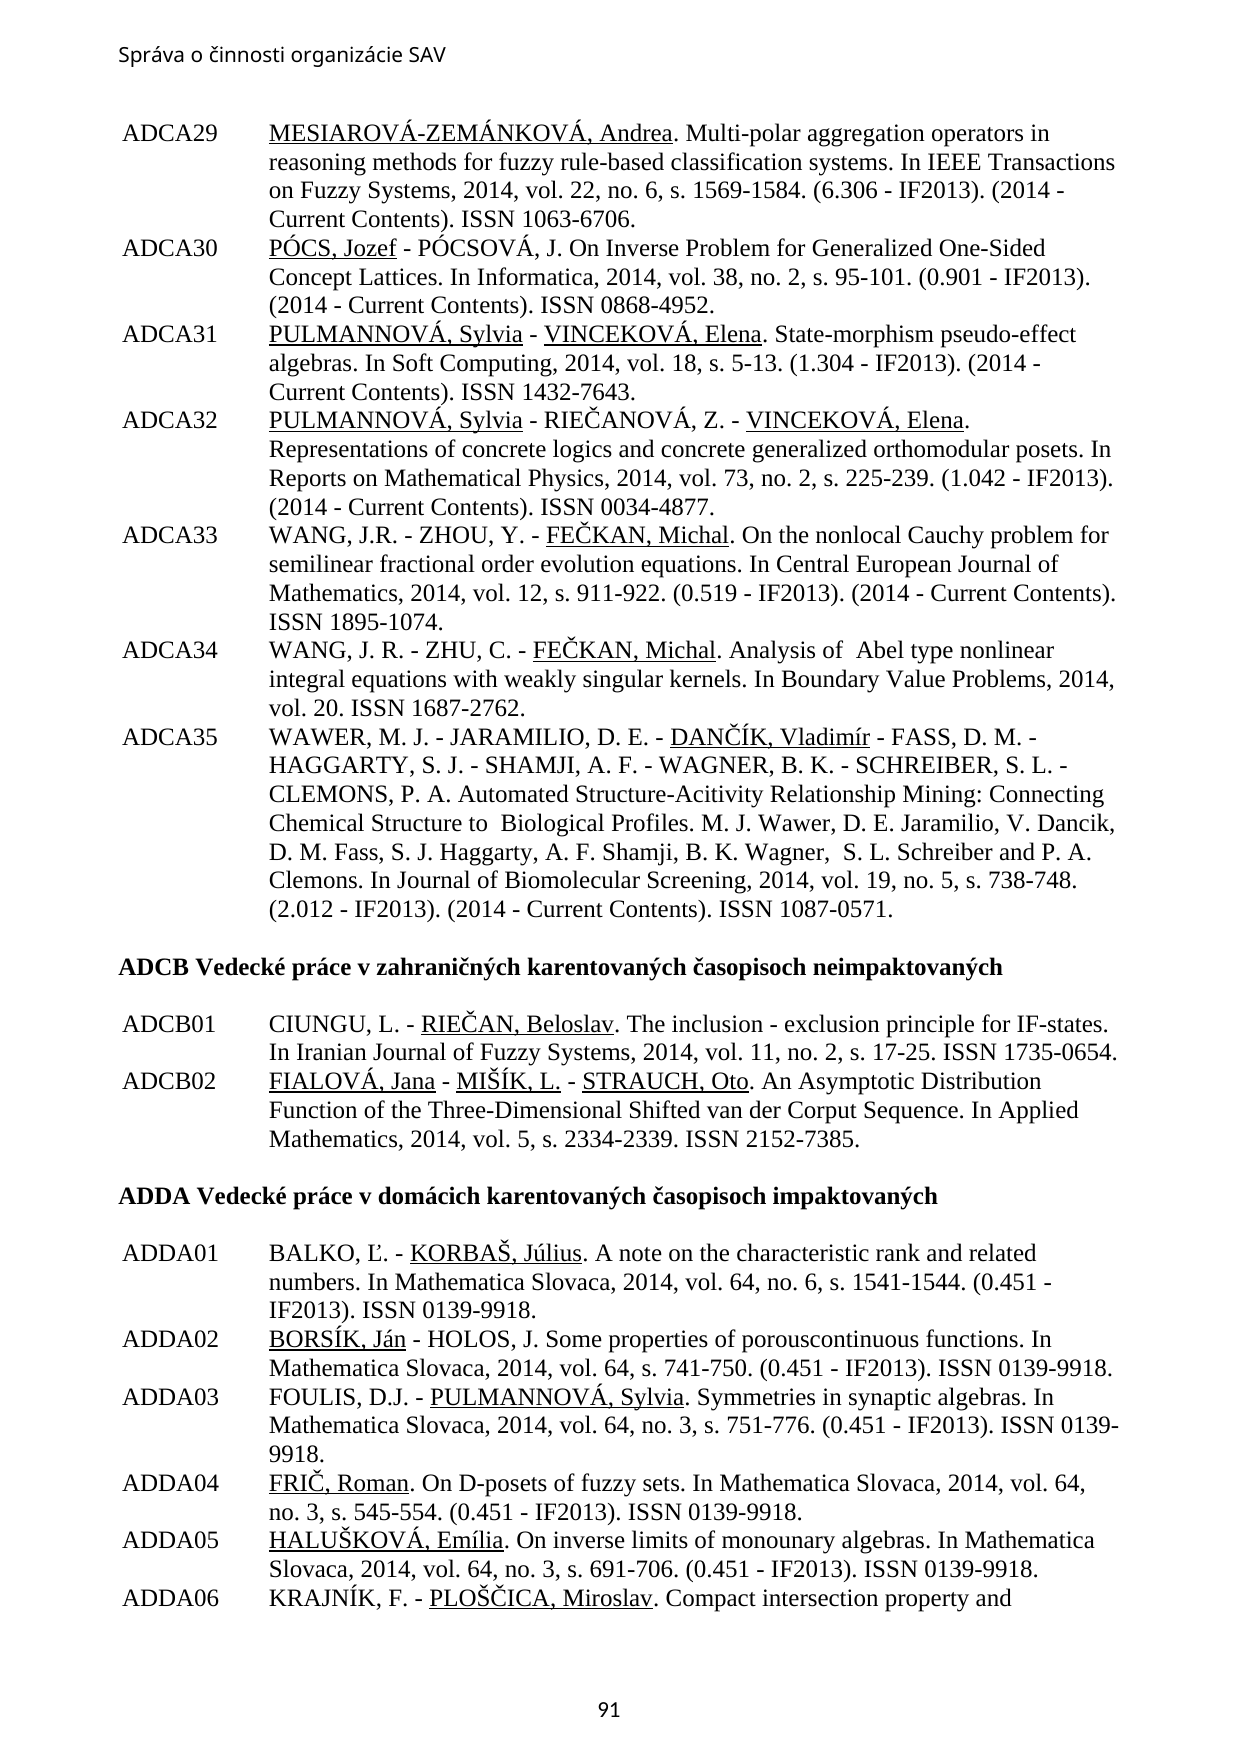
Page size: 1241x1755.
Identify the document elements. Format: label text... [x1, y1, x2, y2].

table_cell ADDA03 [122, 1382, 269, 1468]
table_header BALKO, Ľ. - KORBAŠ, Július. A note on the characteristic rank and related numbers. In Mathematica Slovaca, 2014, vol. 64, no. 6, s. 1541-1544. (0.451 - IF2013). ISSN 0139-9918. [269, 1238, 1122, 1324]
table_cell ADDA04 [122, 1468, 269, 1525]
table_cell PULMANNOVÁ, Sylvia - RIEČANOVÁ, Z. - VINCEKOVÁ, Elena. Representations of concrete logics and concrete generalized orthomodular posets. In Reports on Mathematical Physics, 2014, vol. 73, no. 2, s. 225-239. (1.042 - IF2013). (2014 - Current Contents). ISSN 0034-4877. [269, 406, 1122, 521]
table_cell FIALOVÁ, Jana - MIŠÍK, L. - STRAUCH, Oto. An Asymptotic Distribution Function of the Three-Dimensional Shifted van der Corput Sequence. In Applied Mathematics, 2014, vol. 5, s. 2334-2339. ISSN 2152-7385. [269, 1066, 1122, 1152]
table_cell WAWER, M. J. - JARAMILIO, D. E. - DANČÍK, Vladimír - FASS, D. M. - HAGGARTY, S. J. - SHAMJI, A. F. - WAGNER, B. K. - SCHREIBER, S. L. - CLEMONS, P. A. Automated Structure-Acitivity Relationship Mining: Connecting Chemical Structure to Biological Profiles. M. J. Wawer, D. E. Jaramilio, V. Dancik, D. M. Fass, S. J. Haggarty, A. F. Shamji, B. K. Wagner, S. L. Schreiber and P. A. Clemons. In Journal of Biomolecular Screening, 2014, vol. 19, no. 5, s. 738-748. (2.012 - IF2013). (2014 - Current Contents). ISSN 1087-0571. [269, 722, 1122, 923]
table_header ADCB01 [122, 1009, 269, 1066]
table_cell ADDA02 [122, 1324, 269, 1382]
table_cell ADCA35 [122, 722, 269, 923]
table_cell FRIČ, Roman. On D-posets of fuzzy sets. In Mathematica Slovaca, 2014, vol. 64, no. 3, s. 545-554. (0.451 - IF2013). ISSN 0139-9918. [269, 1468, 1122, 1525]
table_cell ADCA32 [122, 406, 269, 521]
table_cell ADCA34 [122, 636, 269, 722]
text ADDA Vedecké práce v domácich karentovaných časopisoch impaktovaných [118, 1152, 1122, 1238]
text ADCB Vedecké práce v zahraničných karentovaných časopisoch neimpaktovaných [118, 923, 1122, 1009]
table_cell ADCA30 [122, 233, 269, 319]
table_cell MESIAROVÁ-ZEMÁNKOVÁ, Andrea. Multi-polar aggregation operators in reasoning methods for fuzzy rule-based classification systems. In IEEE Transactions on Fuzzy Systems, 2014, vol. 22, no. 6, s. 1569-1584. (6.306 - IF2013). (2014 - Current Contents). ISSN 1063-6706. [269, 118, 1122, 233]
table_cell ADDA05 [122, 1525, 269, 1583]
table_cell HALUŠKOVÁ, Emília. On inverse limits of monounary algebras. In Mathematica Slovaca, 2014, vol. 64, no. 3, s. 691-706. (0.451 - IF2013). ISSN 0139-9918. [269, 1525, 1122, 1583]
table_cell ADCB02 [122, 1066, 269, 1152]
table_cell ADDA06 [122, 1583, 269, 1612]
table_cell ADCA31 [122, 319, 269, 406]
table_header CIUNGU, L. - RIEČAN, Beloslav. The inclusion - exclusion principle for IF-states. In Iranian Journal of Fuzzy Systems, 2014, vol. 11, no. 2, s. 17-25. ISSN 1735-0654. [269, 1009, 1122, 1066]
table_cell BORSÍK, Ján - HOLOS, J. Some properties of porouscontinuous functions. In Mathematica Slovaca, 2014, vol. 64, s. 741-750. (0.451 - IF2013). ISSN 0139-9918. [269, 1324, 1122, 1382]
table_cell WANG, J. R. - ZHU, C. - FEČKAN, Michal. Analysis of Abel type nonlinear integral equations with weakly singular kernels. In Boundary Value Problems, 2014, vol. 20. ISSN 1687-2762. [269, 636, 1122, 722]
table_header ADDA01 [122, 1238, 269, 1324]
table_cell ADCA33 [122, 521, 269, 636]
table_cell ADCA29 [122, 118, 269, 233]
table_cell PULMANNOVÁ, Sylvia - VINCEKOVÁ, Elena. State-morphism pseudo-effect algebras. In Soft Computing, 2014, vol. 18, s. 5-13. (1.304 - IF2013). (2014 - Current Contents). ISSN 1432-7643. [269, 319, 1122, 406]
table_cell KRAJNÍK, F. - PLOŠČICA, Miroslav. Compact intersection property and [269, 1583, 1122, 1612]
table_cell WANG, J.R. - ZHOU, Y. - FEČKAN, Michal. On the nonlocal Cauchy problem for semilinear fractional order evolution equations. In Central European Journal of Mathematics, 2014, vol. 12, s. 911-922. (0.519 - IF2013). (2014 - Current Contents). ISSN 1895-1074. [269, 521, 1122, 636]
table_cell FOULIS, D.J. - PULMANNOVÁ, Sylvia. Symmetries in synaptic algebras. In Mathematica Slovaca, 2014, vol. 64, no. 3, s. 751-776. (0.451 - IF2013). ISSN 0139-9918. [269, 1382, 1122, 1468]
table_cell PÓCS, Jozef - PÓCSOVÁ, J. On Inverse Problem for Generalized One-Sided Concept Lattices. In Informatica, 2014, vol. 38, no. 2, s. 95-101. (0.901 - IF2013). (2014 - Current Contents). ISSN 0868-4952. [269, 233, 1122, 319]
